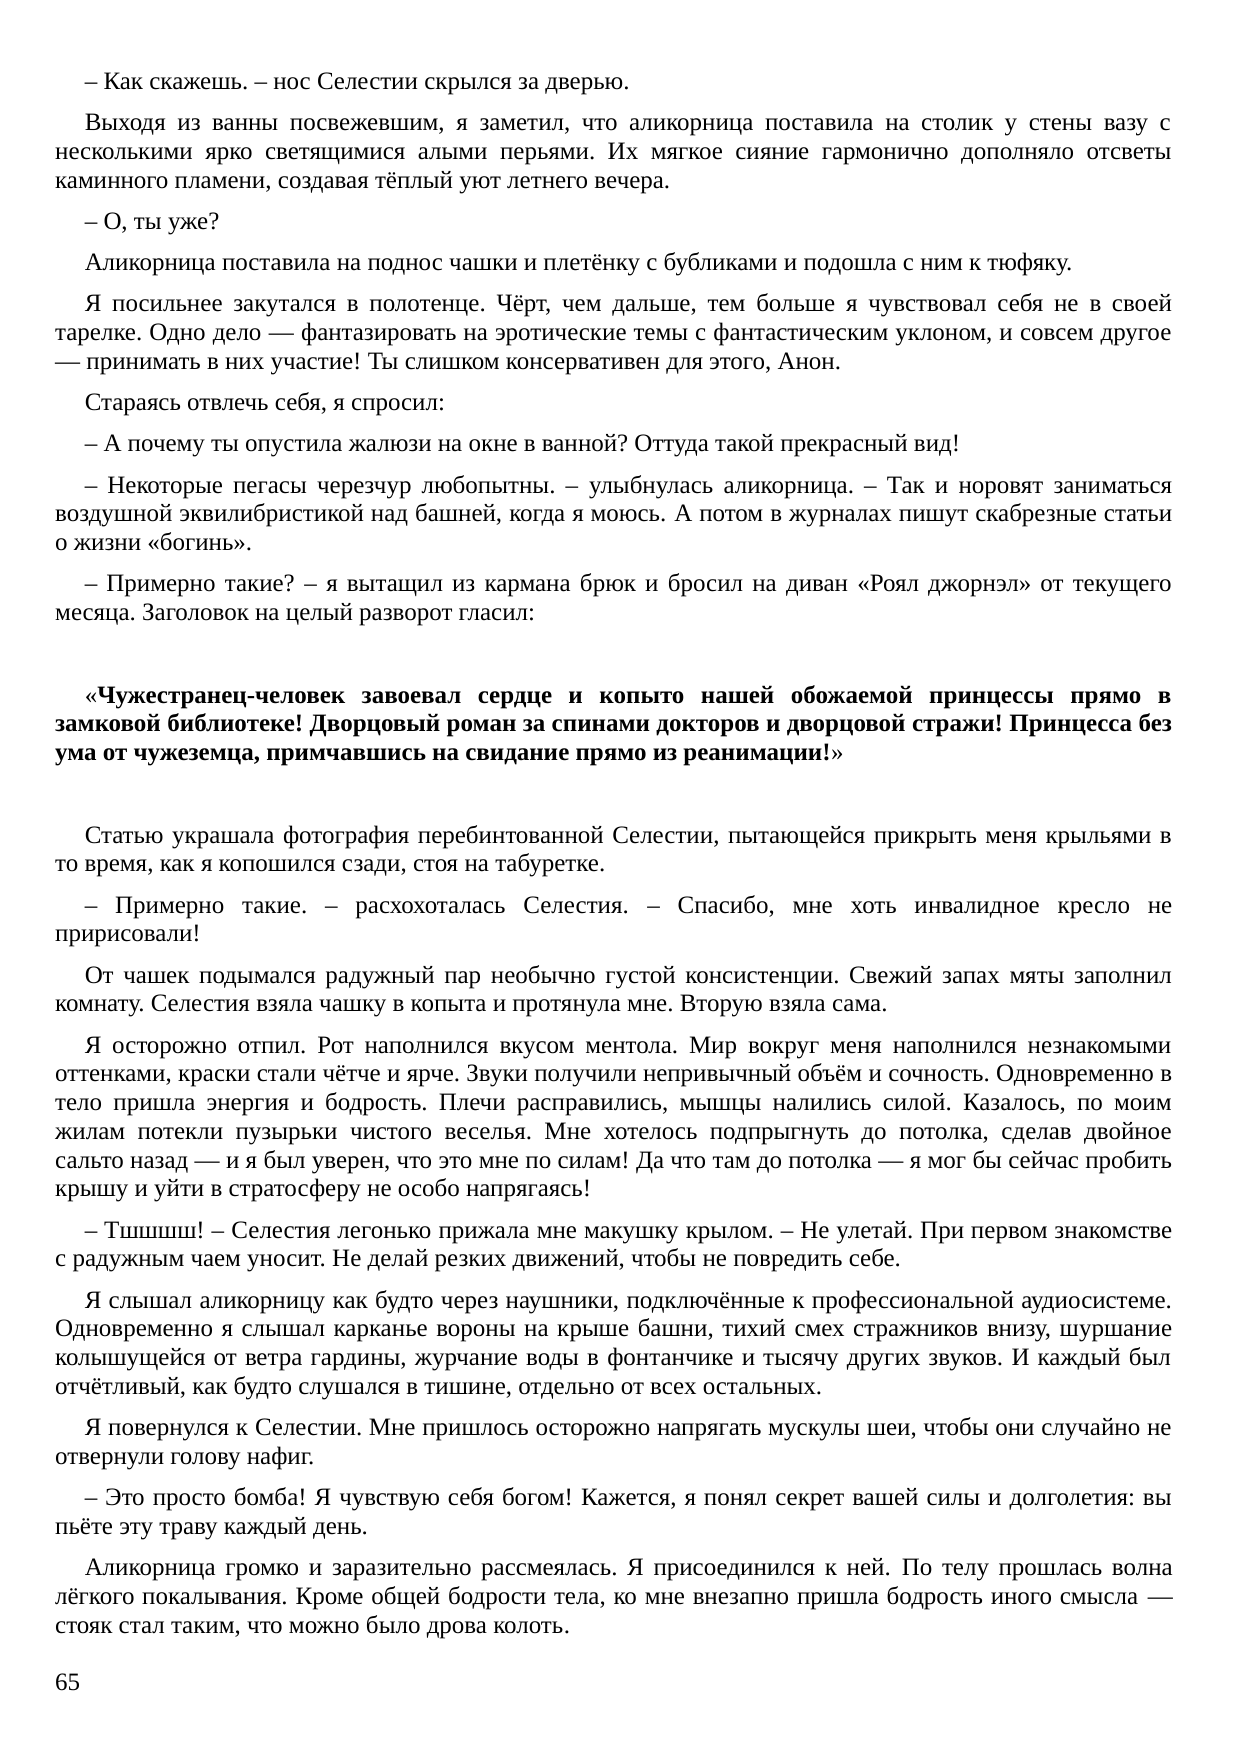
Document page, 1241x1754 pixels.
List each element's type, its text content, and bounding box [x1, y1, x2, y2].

text – Как скажешь. – нос Селестии скрылся за дверью. [55, 66, 1173, 95]
text Я осторожно отпил. Рот наполнился вкусом ментола. Мир вокруг меня наполнился незнакомыми оттенками, краски стали чётче и ярче. Звуки получили непривычный объём и сочность. Одновременно в тело пришла энергия и бодрость. Плечи расправились, мышцы налились силой. Казалось, по моим жилам потекли пузырьки чистого веселья. Мне хотелось подпрыгнуть до потолка, сделав двойное сальто назад — и я был уверен, что это мне по силам! Да что там до потолка — я мог бы сейчас пробить крышу и уйти в стратосферу не особо напрягаясь! [55, 1030, 1173, 1202]
text Статью украшала фотография перебинтованной Селестии, пытающейся прикрыть меня крыльями в то время, как я копошился сзади, стоя на табуретке. [55, 820, 1173, 877]
text – О, ты уже? [55, 206, 1173, 235]
text Аликорница поставила на поднос чашки и плетёнку с бубликами и подошла с ним к тюфяку. [55, 247, 1173, 276]
text Я повернулся к Селестии. Мне пришлось осторожно напрягать мускулы шеи, чтобы они случайно не отвернули голову нафиг. [55, 1412, 1173, 1470]
text Аликорница громко и заразительно рассмеялась. Я присоединился к ней. По телу прошлась волна лёгкого покалывания. Кроме общей бодрости тела, ко мне внезапно пришла бодрость иного смысла — стояк стал таким, что можно было дрова колоть. [55, 1552, 1173, 1638]
text От чашек подымался радужный пар необычно густой консистенции. Свежий запах мяты заполнил комнату. Селестия взяла чашку в копыта и протянула мне. Вторую взяла сама. [55, 960, 1173, 1017]
text Я слышал аликорницу как будто через наушники, подключённые к профессиональной аудиосистеме. Одновременно я слышал карканье вороны на крыше башни, тихий смех стражников внизу, шуршание колышущейся от ветра гардины, журчание воды в фонтанчике и тысячу других звуков. И каждый был отчётливый, как будто слушался в тишине, отдельно от всех остальных. [55, 1285, 1173, 1400]
text – Тшшшш! – Селестия легонько прижала мне макушку крылом. – Не улетай. При первом знакомстве с радужным чаем уносит. Не делай резких движений, чтобы не повредить себе. [55, 1215, 1173, 1272]
text – А почему ты опустила жалюзи на окне в ванной? Оттуда такой прекрасный вид! [55, 428, 1173, 457]
text «Чужестранец-человек завоевал сердце и копыто нашей обожаемой принцессы прямо в замковой библиотеке! Дворцовый роман за спинами докторов и дворцовой стражи! Принцесса без ума от чужеземца, примчавшись на свидание прямо из реанимации!» [55, 680, 1173, 766]
text – Примерно такие. – расхохоталась Селестия. – Спасибо, мне хоть инвалидное кресло не пририсовали! [55, 890, 1173, 947]
text Выходя из ванны посвежевшим, я заметил, что аликорница поставила на столик у стены вазу с несколькими ярко светящимися алыми перьями. Их мягкое сияние гармонично дополняло отсветы каминного пламени, создавая тёплый уют летнего вечера. [55, 107, 1173, 193]
text – Некоторые пегасы черезчур любопытны. – улыбнулась аликорница. – Так и норовят заниматься воздушной эквилибристикой над башней, когда я моюсь. А потом в журналах пишут скабрезные статьи о жизни «богинь». [55, 470, 1173, 556]
text Я посильнее закутался в полотенце. Чёрт, чем дальше, тем больше я чувствовал себя не в своей тарелке. Одно дело — фантазировать на эротические темы с фантастическим уклоном, и совсем другое — принимать в них участие! Ты слишком консервативен для этого, Анон. [55, 288, 1173, 375]
text Стараясь отвлечь себя, я спросил: [55, 387, 1173, 416]
text – Примерно такие? – я вытащил из кармана брюк и бросил на диван «Роял джорнэл» от текущего месяца. Заголовок на целый разворот гласил: [55, 568, 1173, 626]
text – Это просто бомба! Я чувствую себя богом! Кажется, я понял секрет вашей силы и долголетия: вы пьёте эту траву каждый день. [55, 1482, 1173, 1540]
